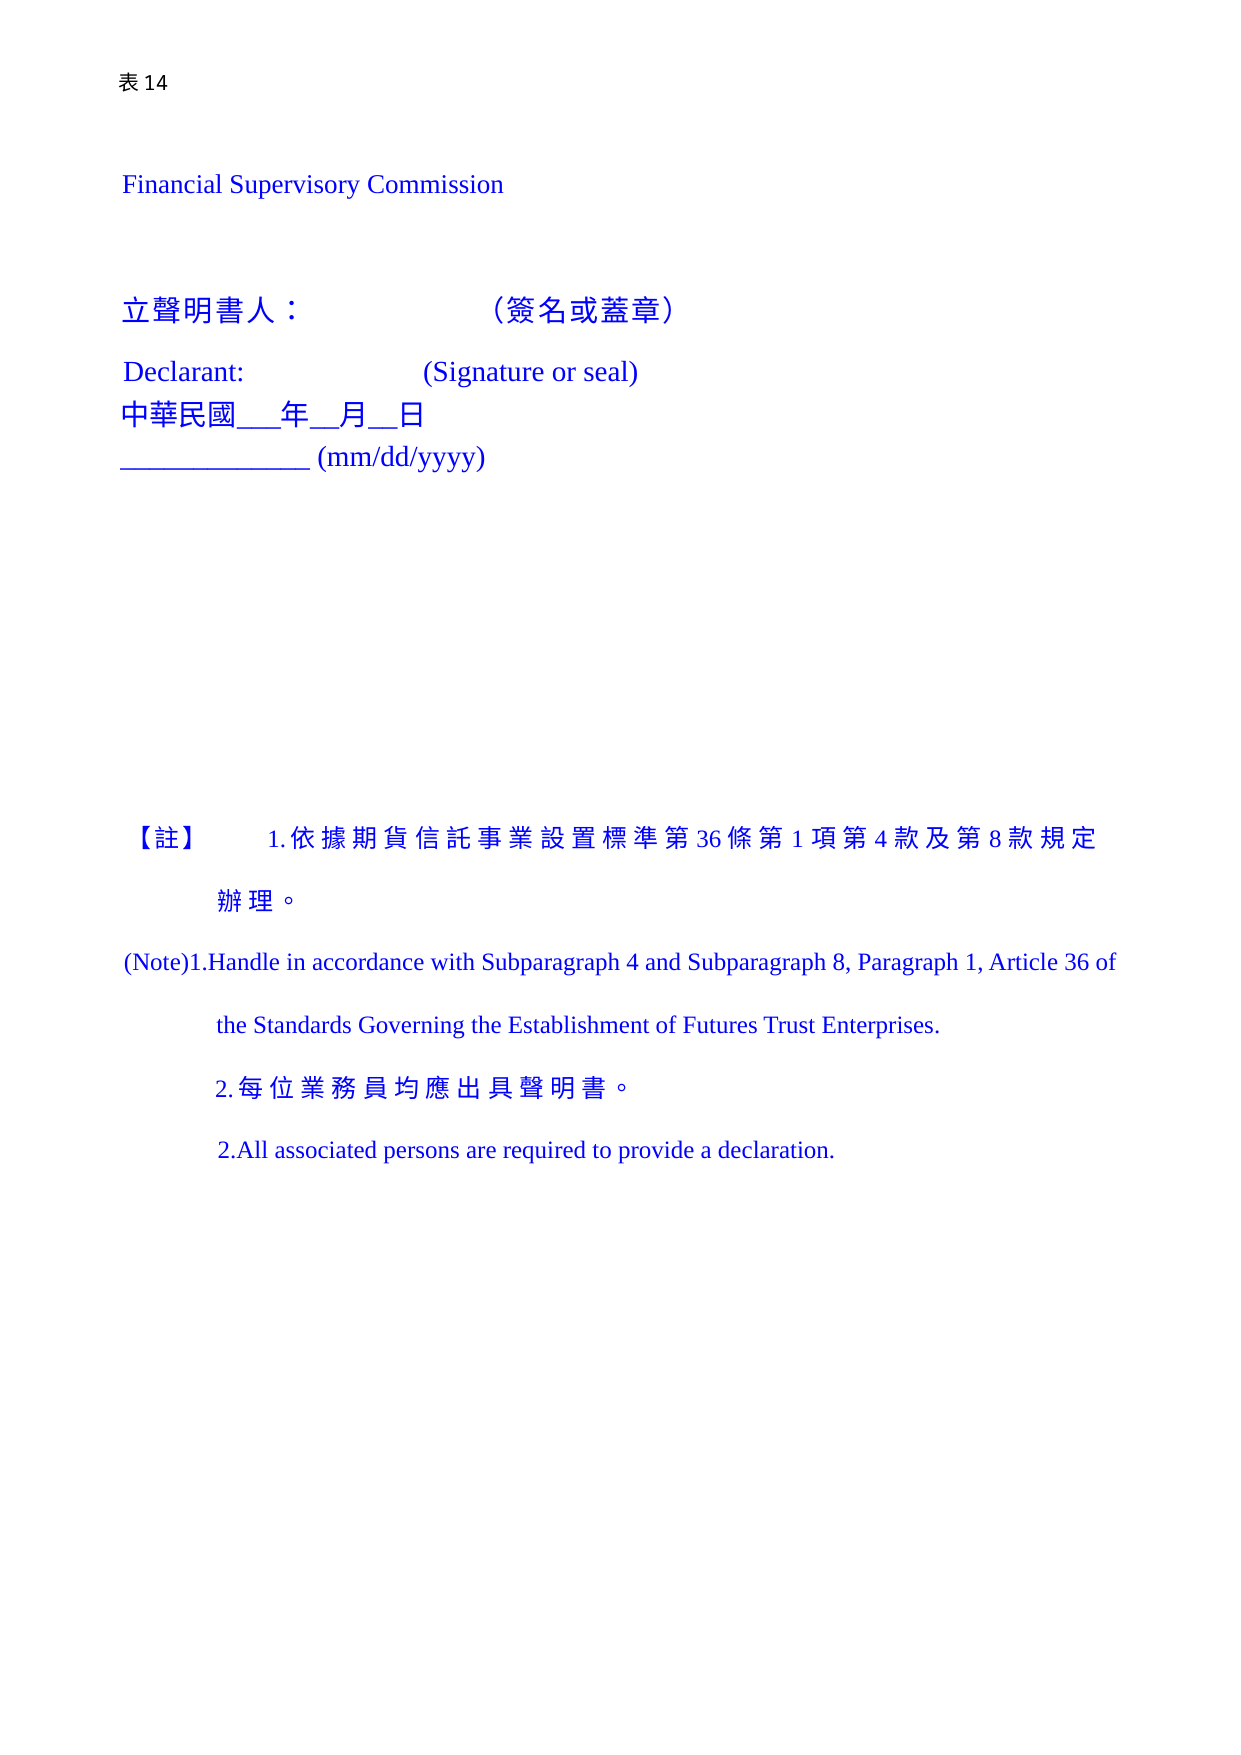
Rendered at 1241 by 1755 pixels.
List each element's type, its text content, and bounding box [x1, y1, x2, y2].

text (Note)1.Handle in accordance with Subparagraph 4 and Subparagraph 8, Paragraph 1, Article 36 of the Standards Governing the Establishment of Futures Trust Enterprises. [120, 920, 1120, 1045]
text Financial Supervisory Commission [120, 142, 1120, 204]
text 中華民國___年__月__日 [120, 392, 1120, 433]
text 立聲明書人： （簽名或蓋章） [120, 267, 1120, 329]
text 2.All associated persons are required to provide a declaration. [206, 1108, 1120, 1170]
text 【註】 1.依據期貨信託事業設置標準第36條第1項第4款及第8款規定辦理。 [120, 795, 1120, 920]
text 2.每位業務員均應出具聲明書。 [206, 1045, 1120, 1108]
text _____________ (mm/dd/yyyy) [120, 433, 1120, 475]
text Declarant: (Signature or seal) [120, 329, 1120, 392]
